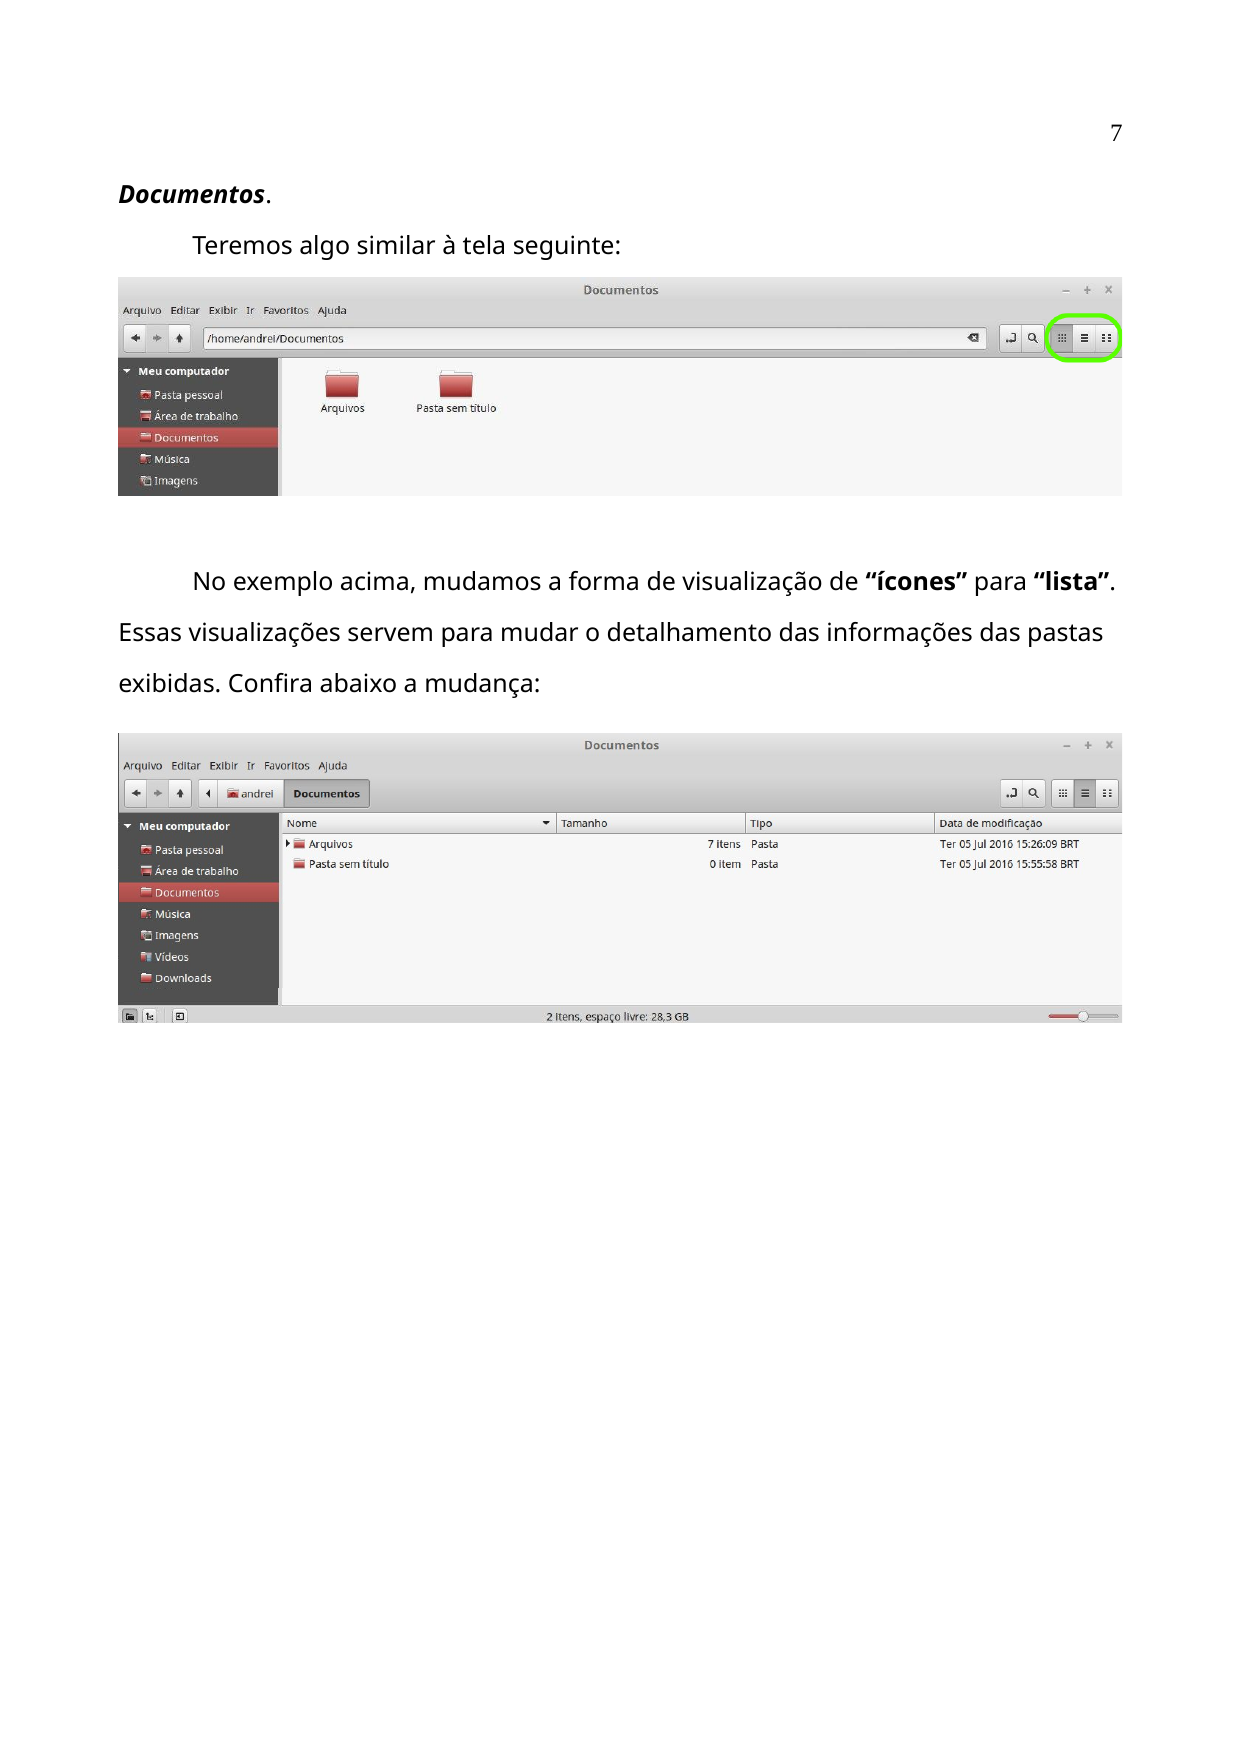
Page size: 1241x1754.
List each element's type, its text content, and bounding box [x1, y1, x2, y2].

text No exemplo acima, mudamos a forma de visualização de “ícones” para “lista”. Essas visualizações servem para mudar o detalhamento das informações das pastas exibidas. Confira abaixo a mudança: [118, 563, 1122, 699]
picture [118, 733, 1123, 1023]
text Teremos algo similar à tela seguinte: [118, 227, 1122, 261]
text Documentos. [118, 176, 1122, 210]
picture [118, 277, 1123, 496]
